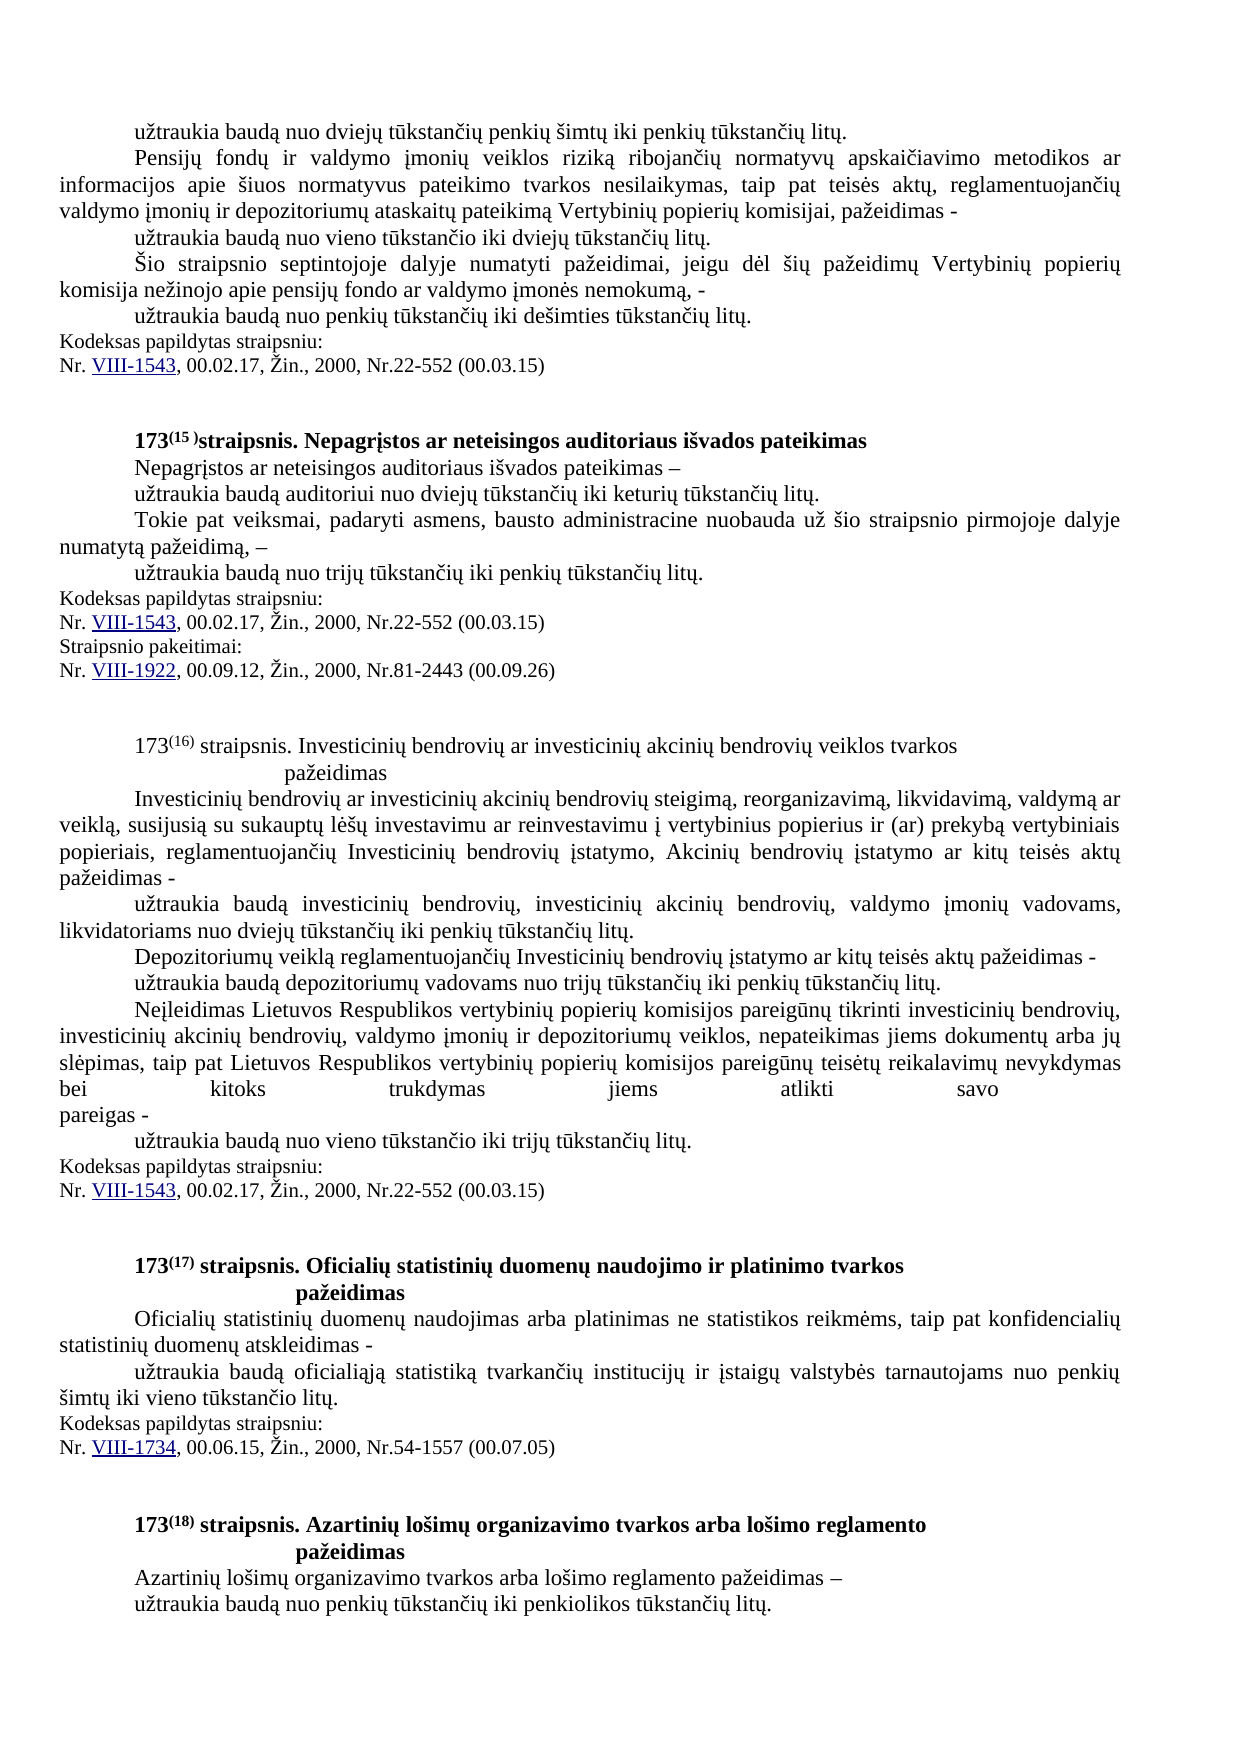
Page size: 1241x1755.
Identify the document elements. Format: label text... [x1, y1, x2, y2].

text užtraukia baudą nuo dviejų tūkstančių penkių šimtų iki penkių tūkstančių litų. [59, 118, 1122, 144]
text 173(16) straipsnis. Investicinių bendrovių ar investicinių akcinių bendrovių veiklos tvarkos [134, 732, 1122, 759]
text Nr. VIII-1543, 00.02.17, Žin., 2000, Nr.22-552 (00.03.15) [59, 353, 1122, 377]
text pažeidimas [59, 1279, 1122, 1305]
text Oficialių statistinių duomenų naudojimas arba platinimas ne statistikos reikmėms, taip pat konfidencialių statistinių duomenų atskleidimas - [59, 1305, 1122, 1358]
text užtraukia baudą nuo vieno tūkstančio iki dviejų tūkstančių litų. [59, 223, 1122, 250]
text Kodeksas papildytas straipsniu: [59, 1154, 1122, 1178]
text Kodeksas papildytas straipsniu: [59, 1411, 1122, 1435]
text 173(15 )straipsnis. Nepagrįstos ar neteisingos auditoriaus išvados pateikimas [59, 427, 1122, 454]
text pažeidimas [59, 1538, 1122, 1564]
text Nepagrįstos ar neteisingos auditoriaus išvados pateikimas – [59, 454, 1122, 480]
text Nr. VIII-1922, 00.09.12, Žin., 2000, Nr.81-2443 (00.09.26) [59, 658, 1122, 682]
text Šio straipsnio septintojoje dalyje numatyti pažeidimai, jeigu dėl šių pažeidimų Vertybinių popierių komisija nežinojo apie pensijų fondo ar valdymo įmonės nemokumą, - [59, 250, 1122, 303]
text Kodeksas papildytas straipsniu: [59, 586, 1122, 610]
text Investicinių bendrovių ar investicinių akcinių bendrovių steigimą, reorganizavimą, likvidavimą, valdymą ar veiklą, susijusią su sukauptų lėšų investavimu ar reinvestavimu į vertybinius popierius ir (ar) prekybą vertybiniais popieriais, reglamentuojančių Investicinių bendrovių įstatymo, Akcinių bendrovių įstatymo ar kitų teisės aktų pažeidimas - [59, 785, 1122, 890]
text užtraukia baudą auditoriui nuo dviejų tūkstančių iki keturių tūkstančių litų. [59, 480, 1122, 507]
text užtraukia baudą nuo penkių tūkstančių iki dešimties tūkstančių litų. [59, 303, 1122, 329]
text užtraukia baudą nuo penkių tūkstančių iki penkiolikos tūkstančių litų. [59, 1591, 1122, 1617]
text Nr. VIII-1734, 00.06.15, Žin., 2000, Nr.54-1557 (00.07.05) [59, 1435, 1122, 1459]
text Depozitoriumų veiklą reglamentuojančių Investicinių bendrovių įstatymo ar kitų teisės aktų pažeidimas - [59, 943, 1122, 969]
text Straipsnio pakeitimai: [59, 634, 1122, 658]
text Azartinių lošimų organizavimo tvarkos arba lošimo reglamento pažeidimas – [59, 1564, 1122, 1591]
text Tokie pat veiksmai, padaryti asmens, bausto administracine nuobauda už šio straipsnio pirmojoje dalyje numatytą pažeidimą, – [59, 507, 1122, 559]
text užtraukia baudą depozitoriumų vadovams nuo trijų tūkstančių iki penkių tūkstančių litų. [59, 969, 1122, 996]
text Pensijų fondų ir valdymo įmonių veiklos riziką ribojančių normatyvų apskaičiavimo metodikos ar informacijos apie šiuos normatyvus pateikimo tvarkos nesilaikymas, taip pat teisės aktų, reglamentuojančių valdymo įmonių ir depozitoriumų ataskaitų pateikimą Vertybinių popierių komisijai, pažeidimas - [59, 144, 1122, 223]
text užtraukia baudą oficialiąją statistiką tvarkančių institucijų ir įstaigų valstybės tarnautojams nuo penkių šimtų iki vieno tūkstančio litų. [59, 1358, 1122, 1411]
text Kodeksas papildytas straipsniu: [59, 329, 1122, 353]
text pažeidimas [284, 759, 1122, 785]
text Nr. VIII-1543, 00.02.17, Žin., 2000, Nr.22-552 (00.03.15) [59, 1178, 1122, 1202]
text 173(17) straipsnis. Oficialių statistinių duomenų naudojimo ir platinimo tvarkos [59, 1252, 1122, 1279]
text Nr. VIII-1543, 00.02.17, Žin., 2000, Nr.22-552 (00.03.15) [59, 610, 1122, 634]
text užtraukia baudą nuo vieno tūkstančio iki trijų tūkstančių litų. [59, 1128, 1122, 1154]
text užtraukia baudą nuo trijų tūkstančių iki penkių tūkstančių litų. [59, 559, 1122, 586]
text užtraukia baudą investicinių bendrovių, investicinių akcinių bendrovių, valdymo įmonių vadovams, likvidatoriams nuo dviejų tūkstančių iki penkių tūkstančių litų. [59, 890, 1122, 943]
text Neįleidimas Lietuvos Respublikos vertybinių popierių komisijos pareigūnų tikrinti investicinių bendrovių, investicinių akcinių bendrovių, valdymo įmonių ir depozitoriumų veiklos, nepateikimas jiems dokumentų arba jų slėpimas, taip pat Lietuvos Respublikos vertybinių popierių komisijos pareigūnų teisėtų reikalavimų nevykdymas bei kitoks trukdymas jiems atlikti savo pareigas - [59, 996, 1122, 1128]
text 173(18) straipsnis. Azartinių lošimų organizavimo tvarkos arba lošimo reglamento [59, 1511, 1122, 1538]
